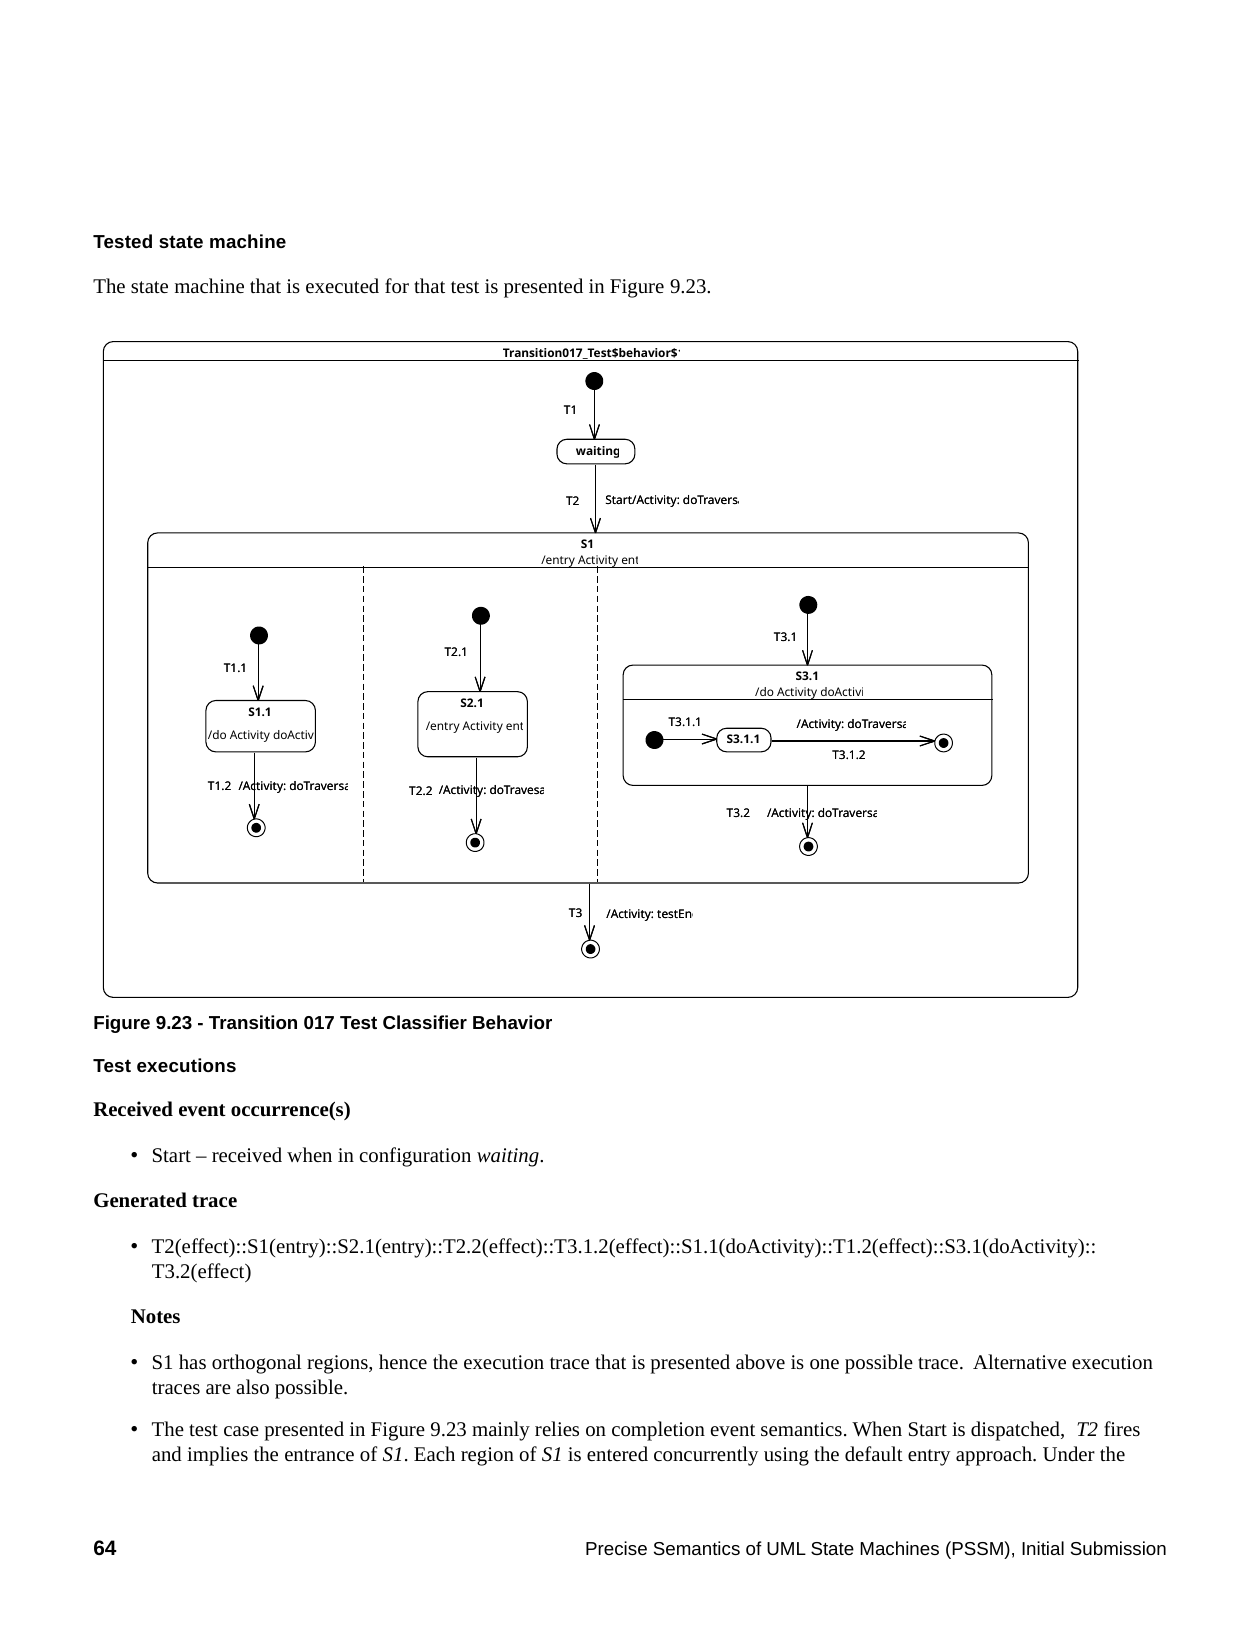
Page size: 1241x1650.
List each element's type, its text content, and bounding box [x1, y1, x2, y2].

list The test case presented in Figure 9.23 mainly relies on completion event semantics. When Start is dispatched, T2 fires and implies the entrance of S1. Each region of S1 is entered concurrently using the default entry approach. Under the [131, 1416, 1164, 1466]
text The state machine that is executed for that test is presented in Figure 9.23. [93, 274, 1164, 298]
list Start – received when in configuration waiting. [131, 1142, 1164, 1167]
list T2(effect)::S1(entry)::S2.1(entry)::T2.2(effect)::T3.1.2(effect)::S1.1(doActivity)::T1.2(effect)::S3.1(doActivity):: T3.2(effect) [131, 1233, 1164, 1283]
text Figure 9.23 - Transition 017 Test Classifier Behavior [93, 331, 1089, 1033]
text Generated trace [93, 1188, 1164, 1212]
subtitle Tested state machine [93, 231, 1164, 253]
list S1 has orthogonal regions, hence the execution trace that is presented above is one possible trace. Alternative execution traces are also possible. [131, 1349, 1164, 1399]
subtitle Test executions [93, 319, 1164, 1076]
text Notes [131, 1304, 1164, 1328]
text Received event occurrence(s) [93, 1097, 1164, 1121]
